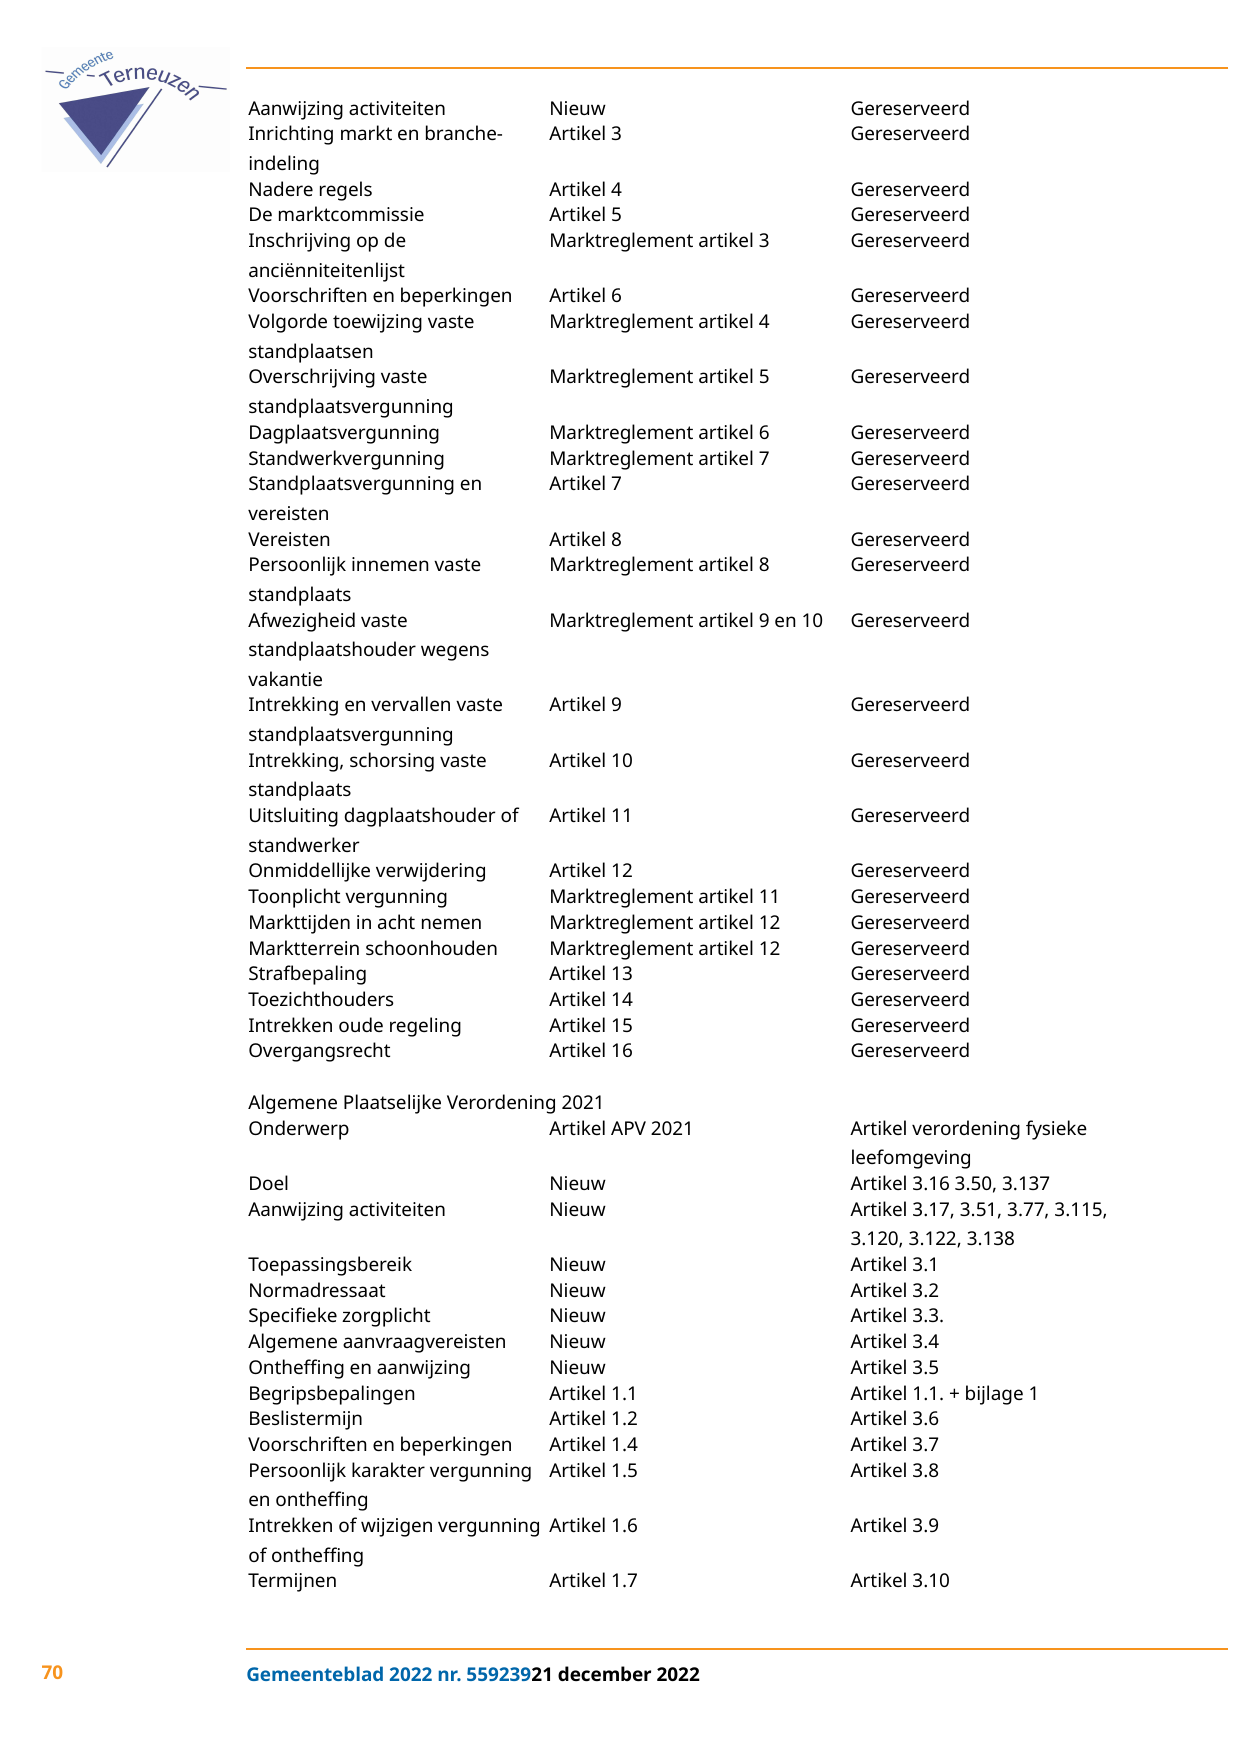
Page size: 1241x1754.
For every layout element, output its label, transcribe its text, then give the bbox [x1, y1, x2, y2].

table_cell Artikel 3.10 [850, 1568, 1152, 1593]
table_cell Toonplicht vergunning [248, 883, 549, 909]
table_cell Termijnen [248, 1568, 549, 1593]
table_cell Inschrijving op de anciënniteitenlijst [248, 227, 549, 283]
table_cell Artikel 3.6 [850, 1406, 1152, 1431]
table_cell Nieuw [549, 1329, 850, 1354]
table_cell Marktreglement artikel 4 [549, 308, 850, 364]
table_cell Gereserveerd [850, 526, 1152, 551]
table_cell Artikel 3.16 3.50, 3.137 [850, 1170, 1152, 1196]
table_cell Gereserveerd [850, 986, 1152, 1012]
table_cell Artikel 10 [549, 747, 850, 802]
table_cell Intrekking, schorsing vaste standplaats [248, 747, 549, 802]
table_cell Algemene aanvraagvereisten [248, 1329, 549, 1354]
table_cell Artikel 3.5 [850, 1354, 1152, 1380]
table_cell Gereserveerd [850, 364, 1152, 419]
table_cell Gereserveerd [850, 308, 1152, 364]
table_cell Artikel 1.1. + bijlage 1 [850, 1380, 1152, 1406]
table_cell [549, 1064, 850, 1089]
table_cell Artikel verordening fysieke leefomgeving [850, 1115, 1152, 1170]
table_cell De marktcommissie [248, 202, 549, 227]
table_cell Intrekking en vervallen vaste standplaatsvergunning [248, 692, 549, 747]
table_cell Artikel 3.2 [850, 1277, 1152, 1303]
table_cell Artikel 3.9 [850, 1513, 1152, 1568]
table_cell Artikel APV 2021 [549, 1115, 850, 1170]
table_cell Overgangsrecht [248, 1038, 549, 1063]
table_cell Artikel 3 [549, 121, 850, 176]
table_cell Aanwijzing activiteiten [248, 1196, 549, 1251]
table_cell Artikel 1.4 [549, 1431, 850, 1457]
table_cell Toepassingsbereik [248, 1251, 549, 1277]
table_cell Gereserveerd [850, 419, 1152, 445]
table_cell Artikel 14 [549, 986, 850, 1012]
table_cell Gereserveerd [850, 883, 1152, 909]
table_cell Artikel 3.3. [850, 1303, 1152, 1328]
table_cell Gereserveerd [850, 202, 1152, 227]
table_cell Algemene Plaatselijke Verordening 2021 [248, 1089, 1152, 1115]
table_cell Marktreglement artikel 7 [549, 445, 850, 470]
table_cell Onderwerp [248, 1115, 549, 1170]
table_cell Gereserveerd [850, 747, 1152, 802]
table_cell Voorschriften en beperkingen [248, 283, 549, 308]
table_cell Artikel 13 [549, 961, 850, 986]
table_cell Strafbepaling [248, 961, 549, 986]
table_cell Marktreglement artikel 9 en 10 [549, 607, 850, 692]
table_cell Afwezigheid vaste standplaatshouder wegens vakantie [248, 607, 549, 692]
table_cell Marktreglement artikel 12 [549, 935, 850, 961]
table_cell Artikel 3.8 [850, 1457, 1152, 1512]
table_cell Gereserveerd [850, 607, 1152, 692]
table_cell Artikel 3.1 [850, 1251, 1152, 1277]
table_cell Artikel 12 [549, 858, 850, 883]
table_cell Uitsluiting dagplaatshouder of standwerker [248, 802, 549, 858]
table_cell Artikel 1.7 [549, 1568, 850, 1593]
table_cell Intrekken oude regeling [248, 1012, 549, 1038]
table_cell Artikel 3.7 [850, 1431, 1152, 1457]
table_cell Inrichting markt en branche-indeling [248, 121, 549, 176]
table_cell Nadere regels [248, 176, 549, 202]
table_cell Artikel 5 [549, 202, 850, 227]
table_cell Gereserveerd [850, 445, 1152, 470]
picture [41, 47, 231, 172]
table_cell Artikel 1.6 [549, 1513, 850, 1568]
table_cell Artikel 1.2 [549, 1406, 850, 1431]
table_cell Doel [248, 1170, 549, 1196]
table_cell Beslistermijn [248, 1406, 549, 1431]
table_cell Gereserveerd [850, 551, 1152, 607]
table_cell Gereserveerd [850, 961, 1152, 986]
table_cell Artikel 3.4 [850, 1329, 1152, 1354]
table_cell Gereserveerd [850, 176, 1152, 202]
table_cell Artikel 7 [549, 470, 850, 526]
table_cell Nieuw [549, 1303, 850, 1328]
table_cell Gereserveerd [850, 227, 1152, 283]
table_cell Nieuw [549, 1196, 850, 1251]
table_cell Voorschriften en beperkingen [248, 1431, 549, 1457]
table_cell Nieuw [549, 1251, 850, 1277]
table_cell Volgorde toewijzing vaste standplaatsen [248, 308, 549, 364]
table_cell Artikel 4 [549, 176, 850, 202]
table_cell Marktterrein schoonhouden [248, 935, 549, 961]
table_cell Persoonlijk karakter vergunning en ontheffing [248, 1457, 549, 1512]
table_cell Standplaatsvergunning en vereisten [248, 470, 549, 526]
table_cell Gereserveerd [850, 935, 1152, 961]
table_cell Normadressaat [248, 1277, 549, 1303]
table_cell Ontheffing en aanwijzing [248, 1354, 549, 1380]
table_cell Marktreglement artikel 12 [549, 909, 850, 935]
table_cell Gereserveerd [850, 121, 1152, 176]
table_cell Artikel 6 [549, 283, 850, 308]
table_cell Aanwijzing activiteiten [248, 95, 549, 121]
table_cell Nieuw [549, 1354, 850, 1380]
table_cell Artikel 16 [549, 1038, 850, 1063]
table_cell Persoonlijk innemen vaste standplaats [248, 551, 549, 607]
table_cell Gereserveerd [850, 692, 1152, 747]
table_cell Gereserveerd [850, 1038, 1152, 1063]
table_cell Intrekken of wijzigen vergunning of ontheffing [248, 1513, 549, 1568]
table_cell Marktreglement artikel 3 [549, 227, 850, 283]
table_cell Marktreglement artikel 5 [549, 364, 850, 419]
table_cell Specifieke zorgplicht [248, 1303, 549, 1328]
table_cell Artikel 8 [549, 526, 850, 551]
table_cell Artikel 11 [549, 802, 850, 858]
table_cell Gereserveerd [850, 470, 1152, 526]
table_cell Nieuw [549, 1170, 850, 1196]
table_cell [248, 1064, 549, 1089]
table_cell Artikel 9 [549, 692, 850, 747]
table_cell Artikel 1.1 [549, 1380, 850, 1406]
table_cell Gereserveerd [850, 95, 1152, 121]
table_cell Artikel 15 [549, 1012, 850, 1038]
table_cell Gereserveerd [850, 802, 1152, 858]
table_cell Overschrijving vaste standplaatsvergunning [248, 364, 549, 419]
table_cell Standwerkvergunning [248, 445, 549, 470]
table_cell Vereisten [248, 526, 549, 551]
table_cell Marktreglement artikel 11 [549, 883, 850, 909]
table_cell Markttijden in acht nemen [248, 909, 549, 935]
table_cell Gereserveerd [850, 1012, 1152, 1038]
table_cell Onmiddellijke verwijdering [248, 858, 549, 883]
table_cell Toezichthouders [248, 986, 549, 1012]
table_cell Nieuw [549, 1277, 850, 1303]
table_cell Marktreglement artikel 8 [549, 551, 850, 607]
table_cell Marktreglement artikel 6 [549, 419, 850, 445]
table_cell Gereserveerd [850, 283, 1152, 308]
table_cell Begripsbepalingen [248, 1380, 549, 1406]
table_cell Artikel 1.5 [549, 1457, 850, 1512]
table_cell Gereserveerd [850, 858, 1152, 883]
table_cell [850, 1064, 1152, 1089]
table_cell Artikel 3.17, 3.51, 3.77, 3.115, 3.120, 3.122, 3.138 [850, 1196, 1152, 1251]
table_cell Gereserveerd [850, 909, 1152, 935]
table_cell Dagplaatsvergunning [248, 419, 549, 445]
table_cell Nieuw [549, 95, 850, 121]
